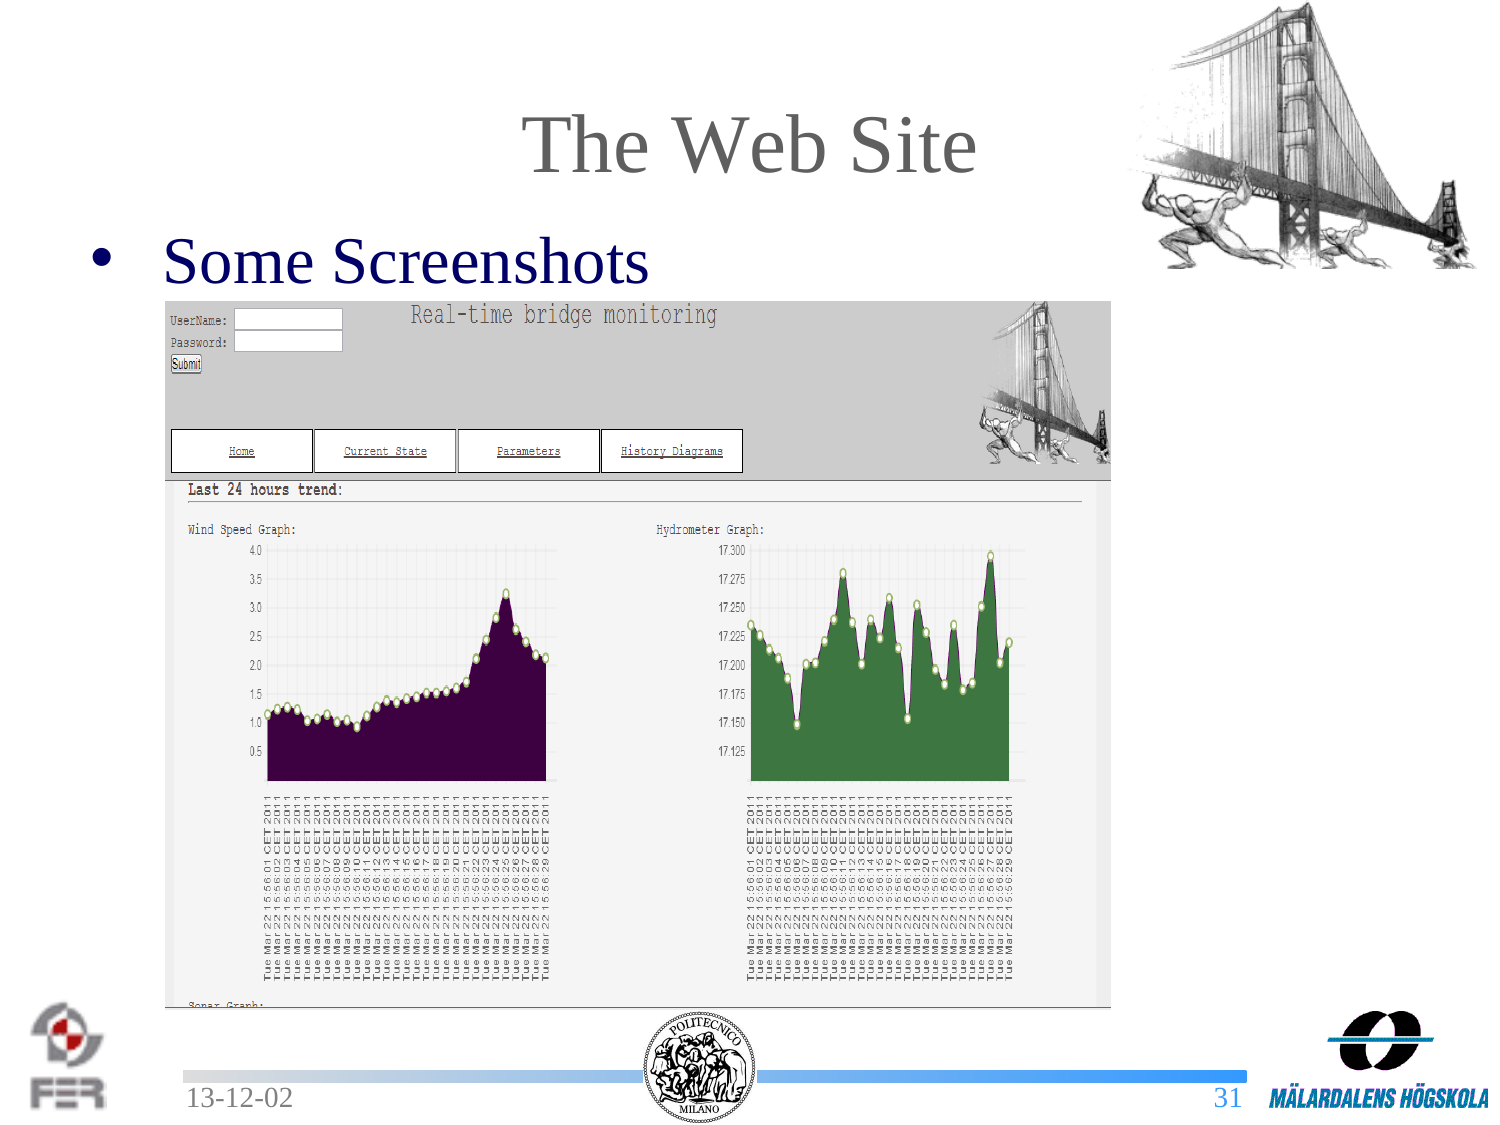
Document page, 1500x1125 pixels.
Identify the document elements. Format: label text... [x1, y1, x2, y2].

picture [29, 987, 107, 1125]
picture [1435, 1096, 1441, 1104]
picture [1122, 0, 1477, 269]
picture [1368, 1093, 1374, 1104]
picture [1269, 1011, 1488, 1108]
picture [1454, 1091, 1459, 1108]
title The Web Site [75, 45, 1122, 209]
text_box [1186, 1070, 1258, 1114]
picture [643, 1011, 757, 1123]
picture [165, 301, 1111, 1010]
list Some Screenshots [75, 209, 1426, 952]
text_box 13-12-02 [171, 1070, 396, 1114]
